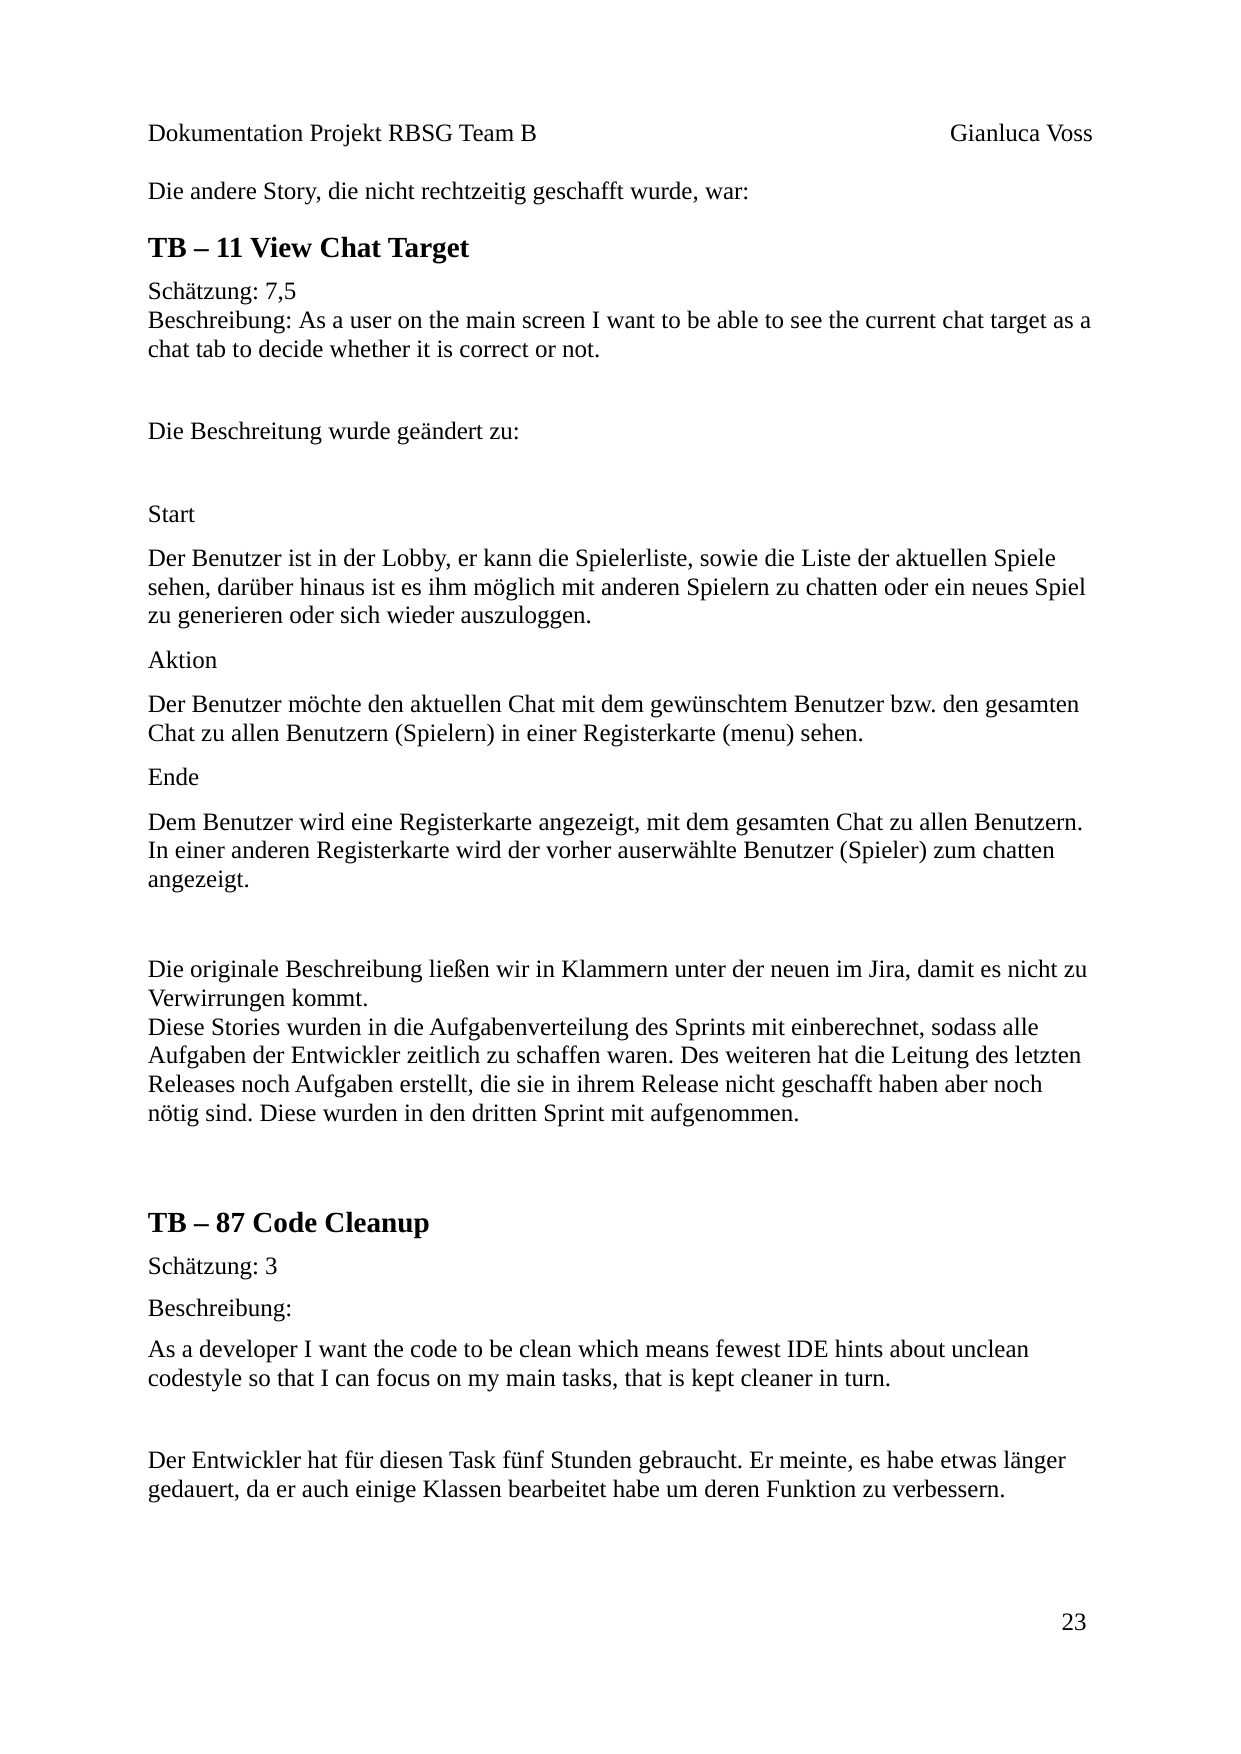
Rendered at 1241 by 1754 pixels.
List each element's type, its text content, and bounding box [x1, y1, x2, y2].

text Der Benutzer ist in der Lobby, er kann die Spielerliste, sowie die Liste der aktuellen Spiele sehen, darüber hinaus ist es ihm möglich mit anderen Spielern zu chatten oder ein neues Spiel zu generieren oder sich wieder auszuloggen. [148, 543, 1093, 629]
text Start [148, 499, 1093, 527]
text Die andere Story, die nicht rechtzeitig geschafft wurde, war: [148, 176, 1093, 205]
text Beschreibung: As a user on the main screen I want to be able to see the current chat target as a chat tab to decide whether it is correct or not. [148, 305, 1093, 362]
subtitle TB – 87 Code Cleanup [148, 1205, 1093, 1239]
subtitle TB – 11 View Chat Target [148, 230, 1093, 264]
text Schätzung: 7,5 [148, 276, 1093, 305]
text Beschreibung: [148, 1293, 1093, 1321]
text Der Benutzer möchte den aktuellen Chat mit dem gewünschtem Benutzer bzw. den gesamten Chat zu allen Benutzern (Spielern) in einer Registerkarte (menu) sehen. [148, 689, 1093, 747]
text Die Beschreitung wurde geändert zu: [148, 416, 1093, 445]
text Schätzung: 3 [148, 1251, 1093, 1280]
text Diese Stories wurden in die Aufgabenverteilung des Sprints mit einberechnet, sodass alle Aufgaben der Entwickler zeitlich zu schaffen waren. Des weiteren hat die Leitung des letzten Releases noch Aufgaben erstellt, die sie in ihrem Release nicht geschafft haben aber noch nötig sind. Diese wurden in den dritten Sprint mit aufgenommen. [148, 1012, 1093, 1127]
text As a developer I want the code to be clean which means fewest IDE hints about unclean codestyle so that I can focus on my main tasks, that is kept cleaner in turn. [148, 1334, 1093, 1391]
text Aktion [148, 645, 1093, 674]
text Ende [148, 762, 1093, 791]
text Dem Benutzer wird eine Registerkarte angezeigt, mit dem gesamten Chat zu allen Benutzern. In einer anderen Registerkarte wird der vorher auserwählte Benutzer (Spieler) zum chatten angezeigt. [148, 807, 1093, 893]
text Der Entwickler hat für diesen Task fünf Stunden gebraucht. Er meinte, es habe etwas länger gedauert, da er auch einige Klassen bearbeitet habe um deren Funktion zu verbessern. [148, 1445, 1093, 1503]
text Die originale Beschreibung ließen wir in Klammern unter der neuen im Jira, damit es nicht zu Verwirrungen kommt. [148, 954, 1093, 1012]
